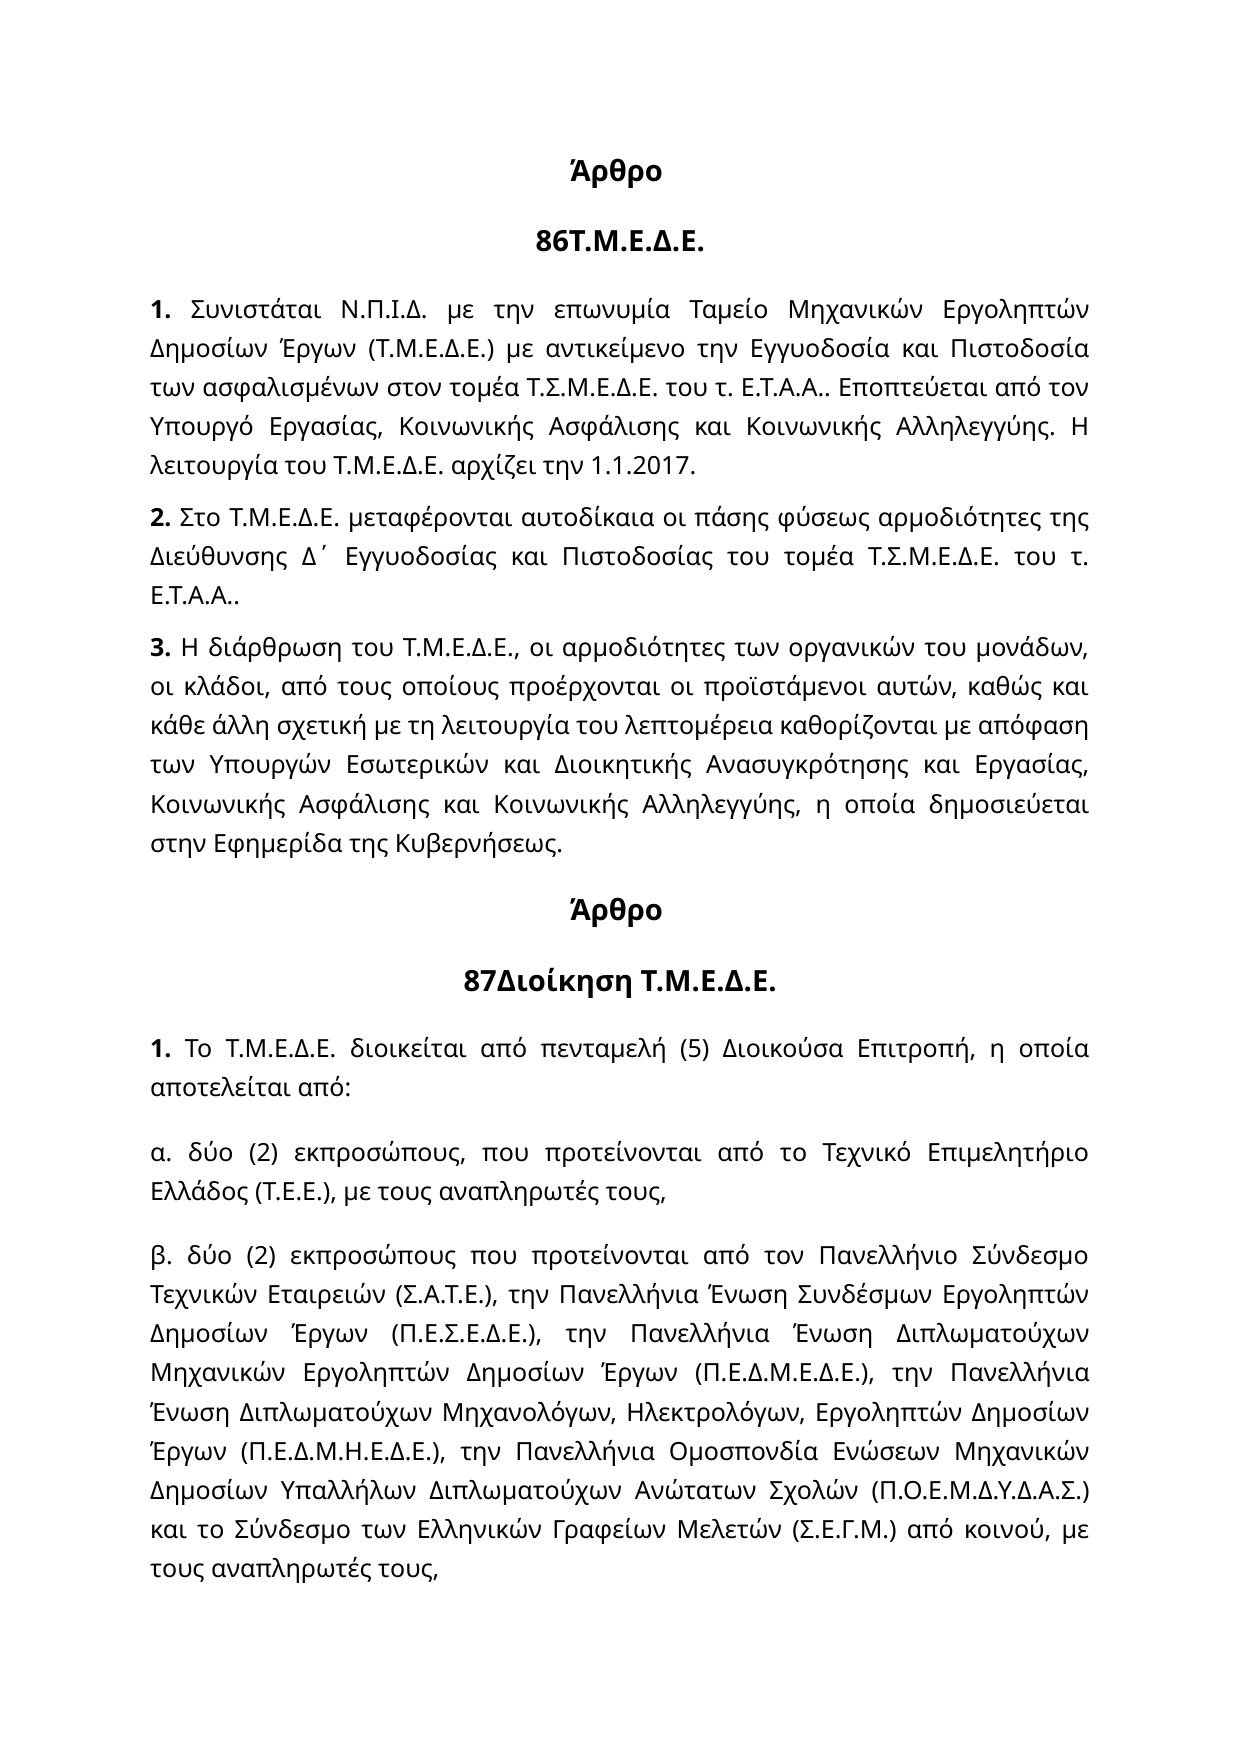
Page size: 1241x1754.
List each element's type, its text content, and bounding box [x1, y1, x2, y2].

text β. δύο (2) εκπροσώπους που προτείνονται από τον Πανελλήνιο Σύνδεσμο Τεχνικών Εταιρειών (Σ.Α.Τ.Ε.), την Πανελλήνια Ένωση Συνδέσμων Εργοληπτών Δημοσίων Έργων (Π.Ε.Σ.Ε.Δ.Ε.), την Πανελλήνια Ένωση Διπλωματούχων Μηχανικών Εργοληπτών Δημοσίων Έργων (Π.Ε.Δ.Μ.Ε.Δ.Ε.), την Πανελλήνια Ένωση Διπλωματούχων Μηχανολόγων, Ηλεκτρολόγων, Εργοληπτών Δημοσίων Έργων (Π.Ε.Δ.Μ.Η.Ε.Δ.Ε.), την Πανελλήνια Ομοσπονδία Ενώσεων Μηχανικών Δημοσίων Υπαλλήλων Διπλωματούχων Ανώτατων Σχολών (Π.Ο.Ε.Μ.Δ.Υ.Δ.Α.Σ.) και το Σύνδεσμο των Ελληνικών Γραφείων Μελετών (Σ.Ε.Γ.Μ.) από κοινού, με τους αναπληρωτές τους, [150, 1237, 1090, 1585]
text 1. Συνιστάται Ν.Π.Ι.Δ. με την επωνυμία Ταμείο Μηχανικών Εργοληπτών Δημοσίων Έργων (Τ.Μ.Ε.Δ.Ε.) με αντικείμενο την Εγγυοδοσία και Πιστοδοσία των ασφαλισμένων στον τομέα Τ.Σ.Μ.Ε.Δ.Ε. του τ. Ε.Τ.Α.Α.. Εποπτεύεται από τον Υπουργό Εργασίας, Κοινωνικής Ασφάλισης και Κοινωνικής Αλληλεγγύης. Η λειτουργία του Τ.Μ.Ε.Δ.Ε. αρχίζει την 1.1.2017. [150, 291, 1090, 482]
subtitle Άρθρο [150, 889, 1090, 929]
subtitle 87Διοίκηση Τ.Μ.Ε.Δ.Ε. [150, 960, 1090, 1000]
subtitle Άρθρο [150, 150, 1090, 190]
text 1. Το Τ.Μ.Ε.Δ.Ε. διοικείται από πενταμελή (5) Διοικούσα Επιτροπή, η οποία αποτελείται από: [150, 1031, 1090, 1104]
text 2. Στο Τ.Μ.Ε.Δ.Ε. μεταφέρονται αυτοδίκαια οι πάσης φύσεως αρμοδιότητες της Διεύθυνσης Δ΄ Εγγυοδοσίας και Πιστοδοσίας του τομέα Τ.Σ.Μ.Ε.Δ.Ε. του τ. Ε.Τ.Α.Α.. [150, 499, 1090, 612]
text α. δύο (2) εκπροσώπους, που προτείνονται από το Τεχνικό Επιμελητήριο Ελλάδος (Τ.Ε.Ε.), με τους αναπληρωτές τους, [150, 1134, 1090, 1207]
subtitle 86Τ.Μ.Ε.Δ.Ε. [150, 221, 1090, 260]
text 3. Η διάρθρωση του Τ.Μ.Ε.Δ.Ε., οι αρμοδιότητες των οργανικών του μονάδων, οι κλάδοι, από τους οποίους προέρχονται οι προϊστάμενοι αυτών, καθώς και κάθε άλλη σχετική με τη λειτουργία του λεπτομέρεια καθορίζονται με απόφαση των Υπουργών Εσωτερικών και Διοικητικής Ανασυγκρότησης και Εργασίας, Κοινωνικής Ασφάλισης και Κοινωνικής Αλληλεγγύης, η οποία δημοσιεύεται στην Εφημερίδα της Κυβερνήσεως. [150, 629, 1090, 859]
